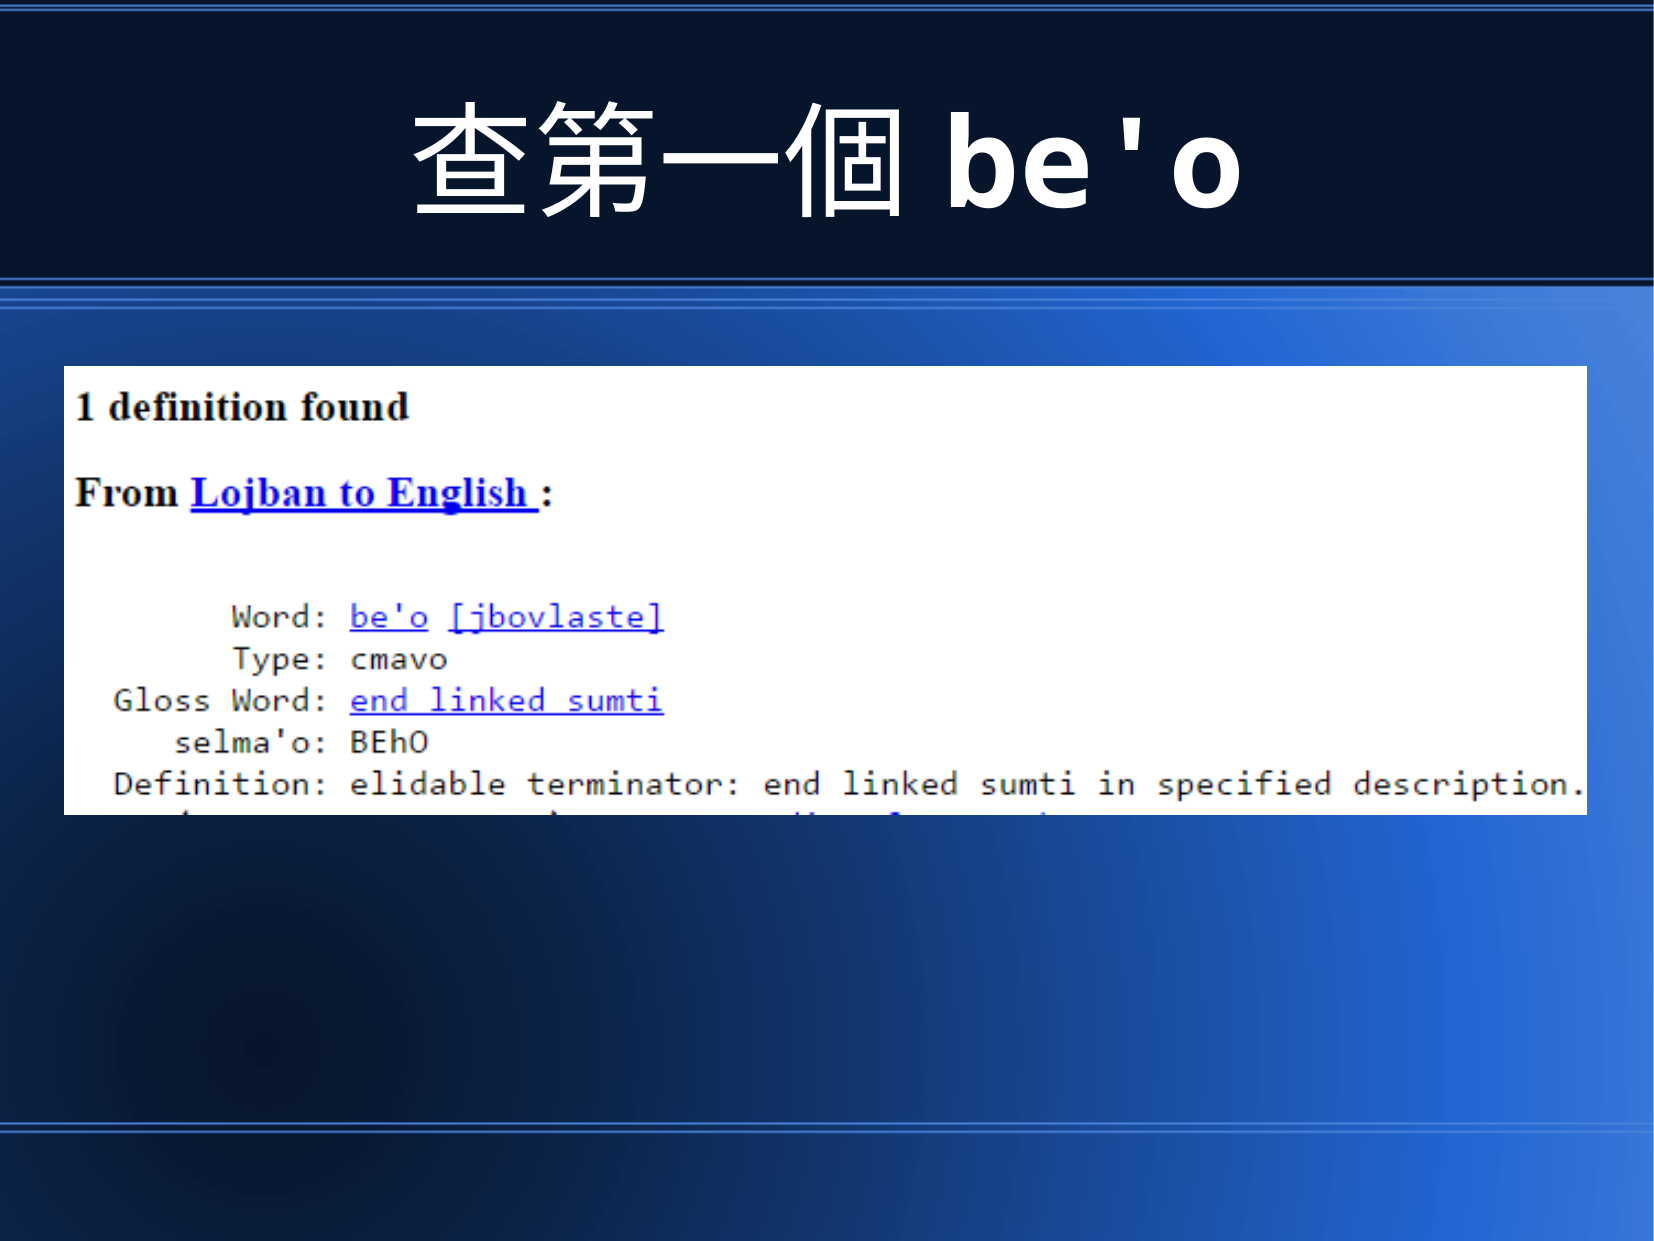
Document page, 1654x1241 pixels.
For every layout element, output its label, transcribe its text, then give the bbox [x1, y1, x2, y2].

title 查第一個be'o [82, 49, 1571, 257]
picture [0, 0, 1654, 1241]
